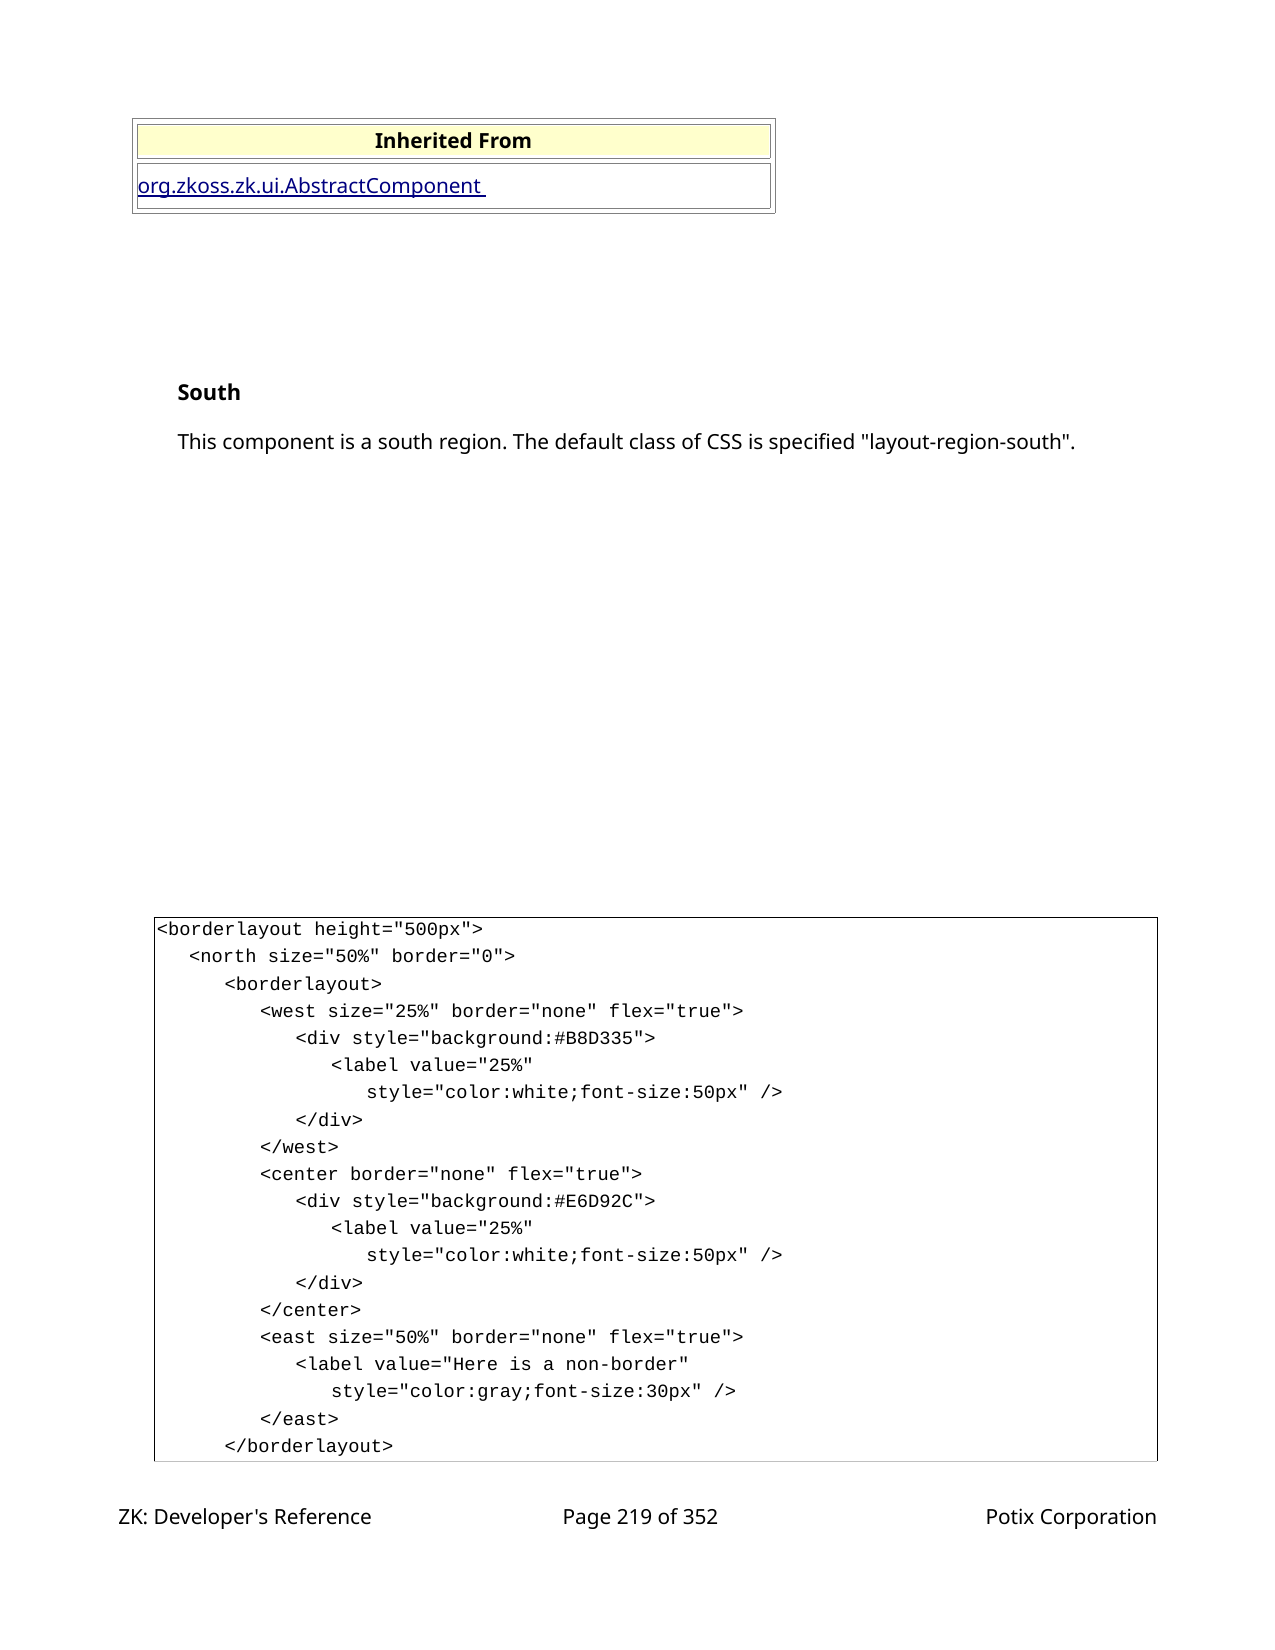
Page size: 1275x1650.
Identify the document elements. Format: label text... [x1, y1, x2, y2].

text <borderlayout height="500px"> [155, 918, 1157, 941]
text </west> [155, 1134, 1157, 1159]
text </east> [155, 1406, 1157, 1431]
text style="color:gray;font-size:30px" /> [155, 1379, 1157, 1403]
text <div style="background:#E6D92C"> [155, 1189, 1157, 1213]
text This component is a south region. The default class of CSS is specified "layout-region-south". [177, 427, 1157, 456]
text <div style="background:#B8D335"> [155, 1026, 1157, 1050]
text </div> [155, 1107, 1157, 1132]
table_cell org.zkoss.zk.ui.AbstractComponent [134, 158, 772, 207]
table_header Inherited From [134, 119, 772, 158]
text </center> [155, 1298, 1157, 1322]
text <east size="50%" border="none" flex="true"> [155, 1325, 1157, 1349]
text <label value="Here is a non-border" [155, 1352, 1157, 1376]
text <center border="none" flex="true"> [155, 1162, 1157, 1186]
text </borderlayout> [155, 1434, 1157, 1461]
text <label value="25%" [155, 1216, 1157, 1240]
subtitle South [177, 377, 1157, 407]
text style="color:white;font-size:50px" /> [155, 1080, 1157, 1104]
text <north size="50%" border="0"> [155, 944, 1157, 968]
text <west size="25%" border="none" flex="true"> [155, 999, 1157, 1023]
text <label value="25%" [155, 1053, 1157, 1077]
text </div> [155, 1271, 1157, 1295]
text <borderlayout> [155, 971, 1157, 996]
text style="color:white;font-size:50px" /> [155, 1243, 1157, 1268]
